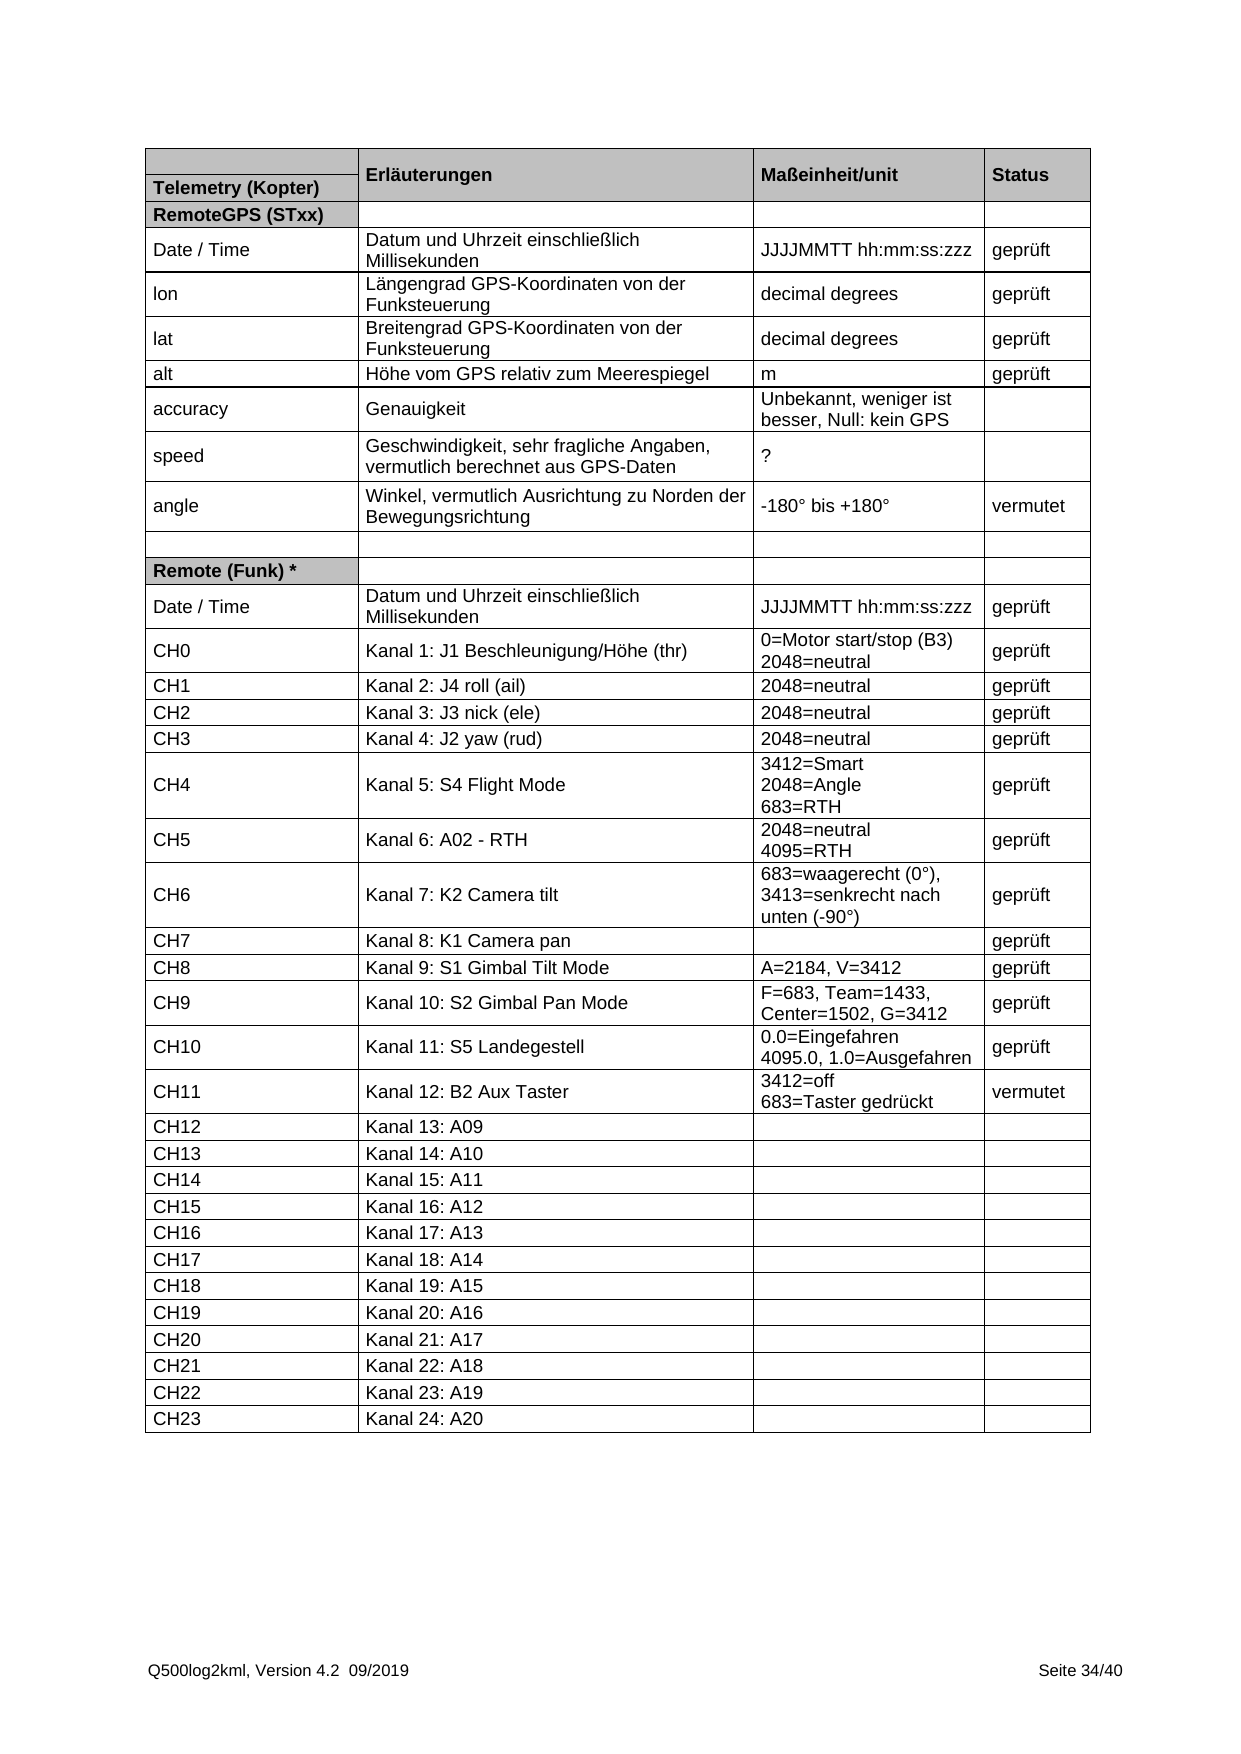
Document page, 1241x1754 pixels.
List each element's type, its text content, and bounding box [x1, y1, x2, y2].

table_cell geprüft [985, 981, 1090, 1024]
table_cell CH23 [146, 1406, 358, 1432]
table_cell [359, 558, 753, 584]
table_cell geprüft [985, 317, 1090, 360]
table_cell JJJJMMTT hh:mm:ss:zzz [754, 585, 984, 628]
table_cell [985, 1380, 1090, 1405]
table_cell Datum und Uhrzeit einschließlich Millisekunden [359, 228, 753, 271]
table_cell Breitengrad GPS-Koordinaten von der Funksteuerung [359, 317, 753, 360]
table_cell [754, 1353, 984, 1378]
table_cell Kanal 6: A02 - RTH [359, 819, 753, 862]
table_cell [754, 532, 984, 557]
table_cell ? [754, 432, 984, 481]
table_cell CH6 [146, 863, 358, 927]
table_cell [985, 1326, 1090, 1352]
table_cell 2048=neutral [754, 673, 984, 698]
table_cell CH21 [146, 1353, 358, 1378]
table_header Erläuterungen [359, 149, 753, 201]
table_cell CH9 [146, 981, 358, 1024]
table_cell [985, 1247, 1090, 1272]
table_header Status [985, 149, 1090, 201]
table_cell [754, 202, 984, 227]
table_cell Kanal 17: A13 [359, 1220, 753, 1246]
table_cell [985, 1353, 1090, 1378]
table_cell CH20 [146, 1326, 358, 1352]
table_cell Kanal 20: A16 [359, 1300, 753, 1325]
table_cell Kanal 10: S2 Gimbal Pan Mode [359, 981, 753, 1024]
table_cell CH12 [146, 1114, 358, 1139]
table_cell geprüft [985, 726, 1090, 752]
table_cell CH19 [146, 1300, 358, 1325]
table_cell 683=waagerecht (0°), 3413=senkrecht nach unten (-90°) [754, 863, 984, 927]
table_cell [985, 1167, 1090, 1193]
table_cell Kanal 4: J2 yaw (rud) [359, 726, 753, 752]
table_cell [754, 1300, 984, 1325]
table_cell CH8 [146, 955, 358, 980]
table_header Maßeinheit/unit [754, 149, 984, 201]
table_cell geprüft [985, 585, 1090, 628]
table_cell [754, 1326, 984, 1352]
table_cell geprüft [985, 629, 1090, 672]
table_cell Kanal 13: A09 [359, 1114, 753, 1139]
table_cell 2048=neutral [754, 700, 984, 725]
table_cell CH15 [146, 1194, 358, 1219]
table_cell Kanal 21: A17 [359, 1326, 753, 1352]
table_cell CH22 [146, 1380, 358, 1405]
table_cell Längengrad GPS-Koordinaten von der Funksteuerung [359, 273, 753, 316]
table_cell geprüft [985, 361, 1090, 386]
table_cell geprüft [985, 673, 1090, 698]
table_cell CH0 [146, 629, 358, 672]
table_cell Kanal 12: B2 Aux Taster [359, 1070, 753, 1113]
table_cell [985, 388, 1090, 431]
table_cell [359, 532, 753, 557]
table_cell Date / Time [146, 585, 358, 628]
table_cell [985, 1141, 1090, 1166]
table_cell [754, 1273, 984, 1299]
table_cell Genauigkeit [359, 388, 753, 431]
table_cell [754, 928, 984, 954]
table_cell -180° bis +180° [754, 482, 984, 531]
table_cell Kanal 9: S1 Gimbal Tilt Mode [359, 955, 753, 980]
table_cell [754, 1406, 984, 1432]
table_cell CH14 [146, 1167, 358, 1193]
table_cell Kanal 16: A12 [359, 1194, 753, 1219]
table_header [146, 149, 358, 174]
table_cell [754, 558, 984, 584]
table_cell CH13 [146, 1141, 358, 1166]
table_cell geprüft [985, 700, 1090, 725]
table_cell Datum und Uhrzeit einschließlich Millisekunden [359, 585, 753, 628]
table_cell geprüft [985, 819, 1090, 862]
table_cell Kanal 18: A14 [359, 1247, 753, 1272]
table_cell Unbekannt, weniger ist besser, Null: kein GPS [754, 388, 984, 431]
table_cell Höhe vom GPS relativ zum Meerespiegel [359, 361, 753, 386]
table_cell vermutet [985, 1070, 1090, 1113]
table_cell CH7 [146, 928, 358, 954]
table_cell CH11 [146, 1070, 358, 1113]
table_cell [985, 1273, 1090, 1299]
table_cell alt [146, 361, 358, 386]
table_cell Kanal 15: A11 [359, 1167, 753, 1193]
table_cell 3412=off 683=Taster gedrückt [754, 1070, 984, 1113]
table_cell decimal degrees [754, 273, 984, 316]
table_cell Remote (Funk) * [146, 558, 358, 584]
table_cell [985, 558, 1090, 584]
table_cell vermutet [985, 482, 1090, 531]
table_cell geprüft [985, 1026, 1090, 1069]
table_cell Kanal 14: A10 [359, 1141, 753, 1166]
table_cell 2048=neutral 4095=RTH [754, 819, 984, 862]
table_cell Kanal 24: A20 [359, 1406, 753, 1432]
table_cell Kanal 22: A18 [359, 1353, 753, 1378]
table_cell [359, 202, 753, 227]
table_cell [754, 1167, 984, 1193]
table_cell lat [146, 317, 358, 360]
table_cell 2048=neutral [754, 726, 984, 752]
table_cell Kanal 23: A19 [359, 1380, 753, 1405]
table_cell decimal degrees [754, 317, 984, 360]
table_cell Kanal 8: K1 Camera pan [359, 928, 753, 954]
table_cell geprüft [985, 753, 1090, 817]
table_cell [146, 532, 358, 557]
table_cell A=2184, V=3412 [754, 955, 984, 980]
table_cell Kanal 5: S4 Flight Mode [359, 753, 753, 817]
table_cell [754, 1141, 984, 1166]
table_cell [754, 1220, 984, 1246]
table_cell 3412=Smart 2048=Angle 683=RTH [754, 753, 984, 817]
table_cell CH18 [146, 1273, 358, 1299]
table_cell angle [146, 482, 358, 531]
table_cell F=683, Team=1433, Center=1502, G=3412 [754, 981, 984, 1024]
table_cell CH16 [146, 1220, 358, 1246]
table_cell Kanal 3: J3 nick (ele) [359, 700, 753, 725]
table_cell [754, 1114, 984, 1139]
table_cell CH1 [146, 673, 358, 698]
table_cell Telemetry (Kopter) [146, 175, 358, 201]
table_cell [754, 1380, 984, 1405]
table_cell [985, 1220, 1090, 1246]
table_cell Kanal 7: K2 Camera tilt [359, 863, 753, 927]
table_cell accuracy [146, 388, 358, 431]
table_cell geprüft [985, 928, 1090, 954]
table_cell CH5 [146, 819, 358, 862]
table_cell m [754, 361, 984, 386]
table_cell RemoteGPS (STxx) [146, 202, 358, 227]
table_cell 0=Motor start/stop (B3) 2048=neutral [754, 629, 984, 672]
table_cell [754, 1247, 984, 1272]
table_cell CH4 [146, 753, 358, 817]
table_cell speed [146, 432, 358, 481]
table_cell geprüft [985, 955, 1090, 980]
table_cell Kanal 19: A15 [359, 1273, 753, 1299]
table_cell Kanal 11: S5 Landegestell [359, 1026, 753, 1069]
table_cell geprüft [985, 863, 1090, 927]
table_cell CH3 [146, 726, 358, 752]
table_cell 0.0=Eingefahren 4095.0, 1.0=Ausgefahren [754, 1026, 984, 1069]
table_cell [985, 1114, 1090, 1139]
table_cell Date / Time [146, 228, 358, 271]
table_cell Kanal 2: J4 roll (ail) [359, 673, 753, 698]
table_cell Kanal 1: J1 Beschleunigung/Höhe (thr) [359, 629, 753, 672]
table_cell geprüft [985, 228, 1090, 271]
table_cell [754, 1194, 984, 1219]
table_cell geprüft [985, 273, 1090, 316]
table_cell JJJJMMTT hh:mm:ss:zzz [754, 228, 984, 271]
table_cell Winkel, vermutlich Ausrichtung zu Norden der Bewegungsrichtung [359, 482, 753, 531]
table_cell CH10 [146, 1026, 358, 1069]
table_cell [985, 1406, 1090, 1432]
table_cell [985, 1194, 1090, 1219]
table_cell [985, 432, 1090, 481]
table_cell CH17 [146, 1247, 358, 1272]
table_cell lon [146, 273, 358, 316]
table_cell Geschwindigkeit, sehr fragliche Angaben, vermutlich berechnet aus GPS-Daten [359, 432, 753, 481]
table_cell [985, 532, 1090, 557]
table_cell [985, 202, 1090, 227]
table_cell CH2 [146, 700, 358, 725]
table_cell [985, 1300, 1090, 1325]
